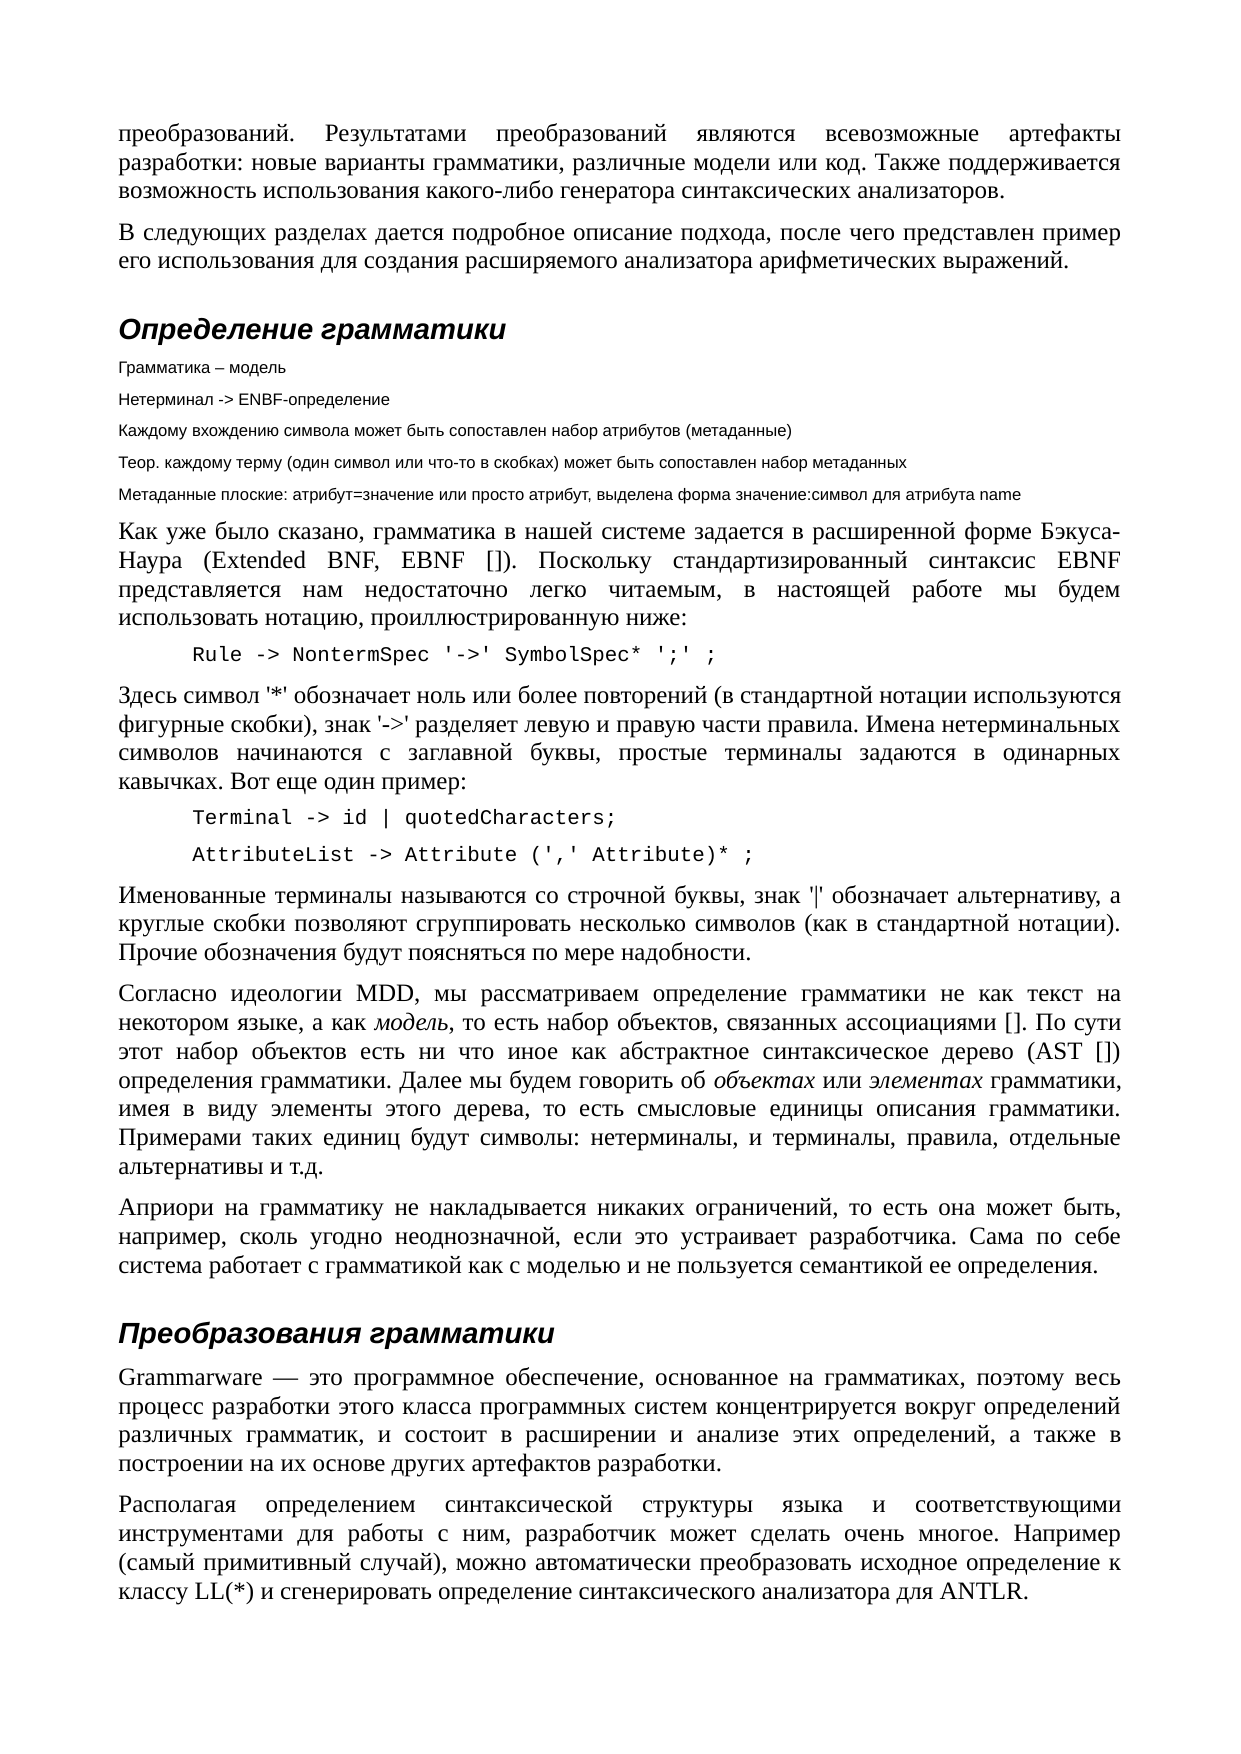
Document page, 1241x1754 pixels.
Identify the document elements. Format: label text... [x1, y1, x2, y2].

text Теор. каждому терму (один символ или что-то в скобках) может быть сопоставлен набор метаданных [118, 453, 1122, 472]
text Rule -> NontermSpec '->' SymbolSpec* ';' ; [118, 644, 1122, 667]
text Grammarware — это программное обеспечение, основанное на грамматиках, поэтому весь процесс разработки этого класса программных систем концентрируется вокруг определений различных грамматик, и состоит в расширении и анализе этих определений, а также в построении на их основе других артефактов разработки. [118, 1362, 1122, 1477]
text Terminal -> id | quotedCharacters; [118, 807, 1122, 831]
text Нетерминал -> ENBF-определение [118, 389, 1122, 409]
text Располагая определением синтаксической структуры языка и соответствующими инструментами для работы с ним, разработчик может сделать очень многое. Например (самый примитивный случай), можно автоматически преобразовать исходное определение к классу LL(*) и сгенерировать определение синтаксического анализатора для ANTLR. [118, 1489, 1122, 1604]
text Здесь символ '*' обозначает ноль или более повторений (в стандартной нотации используются фигурные скобки), знак '->' разделяет левую и правую части правила. Имена нетерминальных символов начинаются с заглавной буквы, простые терминалы задаются в одинарных кавычках. Вот еще один пример: [118, 680, 1122, 795]
subtitle Определение грамматики [118, 312, 1122, 345]
text AttributeList -> Attribute (',' Attribute)* ; [118, 843, 1122, 867]
text Именованные терминалы называются со строчной буквы, знак '|' обозначает альтернативу, а круглые скобки позволяют сгруппировать несколько символов (как в стандартной нотации). Прочие обозначения будут поясняться по мере надобности. [118, 880, 1122, 966]
text Согласно идеологии MDD, мы рассматриваем определение грамматики не как текст на некотором языке, а как модель, то есть набор объектов, связанных ассоциациями []. По сути этот набор объектов есть ни что иное как абстрактное синтаксическое дерево (AST []) определения грамматики. Далее мы будем говорить об объектах или элементах грамматики, имея в виду элементы этого дерева, то есть смысловые единицы описания грамматики. Примерами таких единиц будут символы: нетерминалы, и терминалы, правила, отдельные альтернативы и т.д. [118, 978, 1122, 1180]
text В следующих разделах дается подробное описание подхода, после чего представлен пример его использования для создания расширяемого анализатора арифметических выражений. [118, 217, 1122, 274]
text Априори на грамматику не накладывается никаких ограничений, то есть она может быть, например, сколь угодно неоднозначной, если это устраивает разработчика. Сама по себе система работает с грамматикой как с моделью и не пользуется семантикой ее определения. [118, 1192, 1122, 1278]
text Грамматика – модель [118, 358, 1122, 377]
text Метаданные плоские: атрибут=значение или просто атрибут, выделена форма значение:символ для атрибута name [118, 484, 1122, 504]
text Как уже было сказано, грамматика в нашей системе задается в расширенной форме Бэкуса-Наура (Extended BNF, EBNF []). Поскольку стандартизированный синтаксис EBNF представляется нам недостаточно легко читаемым, в настоящей работе мы будем использовать нотацию, проиллюстрированную ниже: [118, 516, 1122, 631]
subtitle Преобразования грамматики [118, 1316, 1122, 1349]
text преобразований. Результатами преобразований являются всевозможные артефакты разработки: новые варианты грамматики, различные модели или код. Также поддерживается возможность использования какого-либо генератора синтаксических анализаторов. [118, 118, 1122, 204]
text Каждому вхождению символа может быть сопоставлен набор атрибутов (метаданные) [118, 421, 1122, 440]
